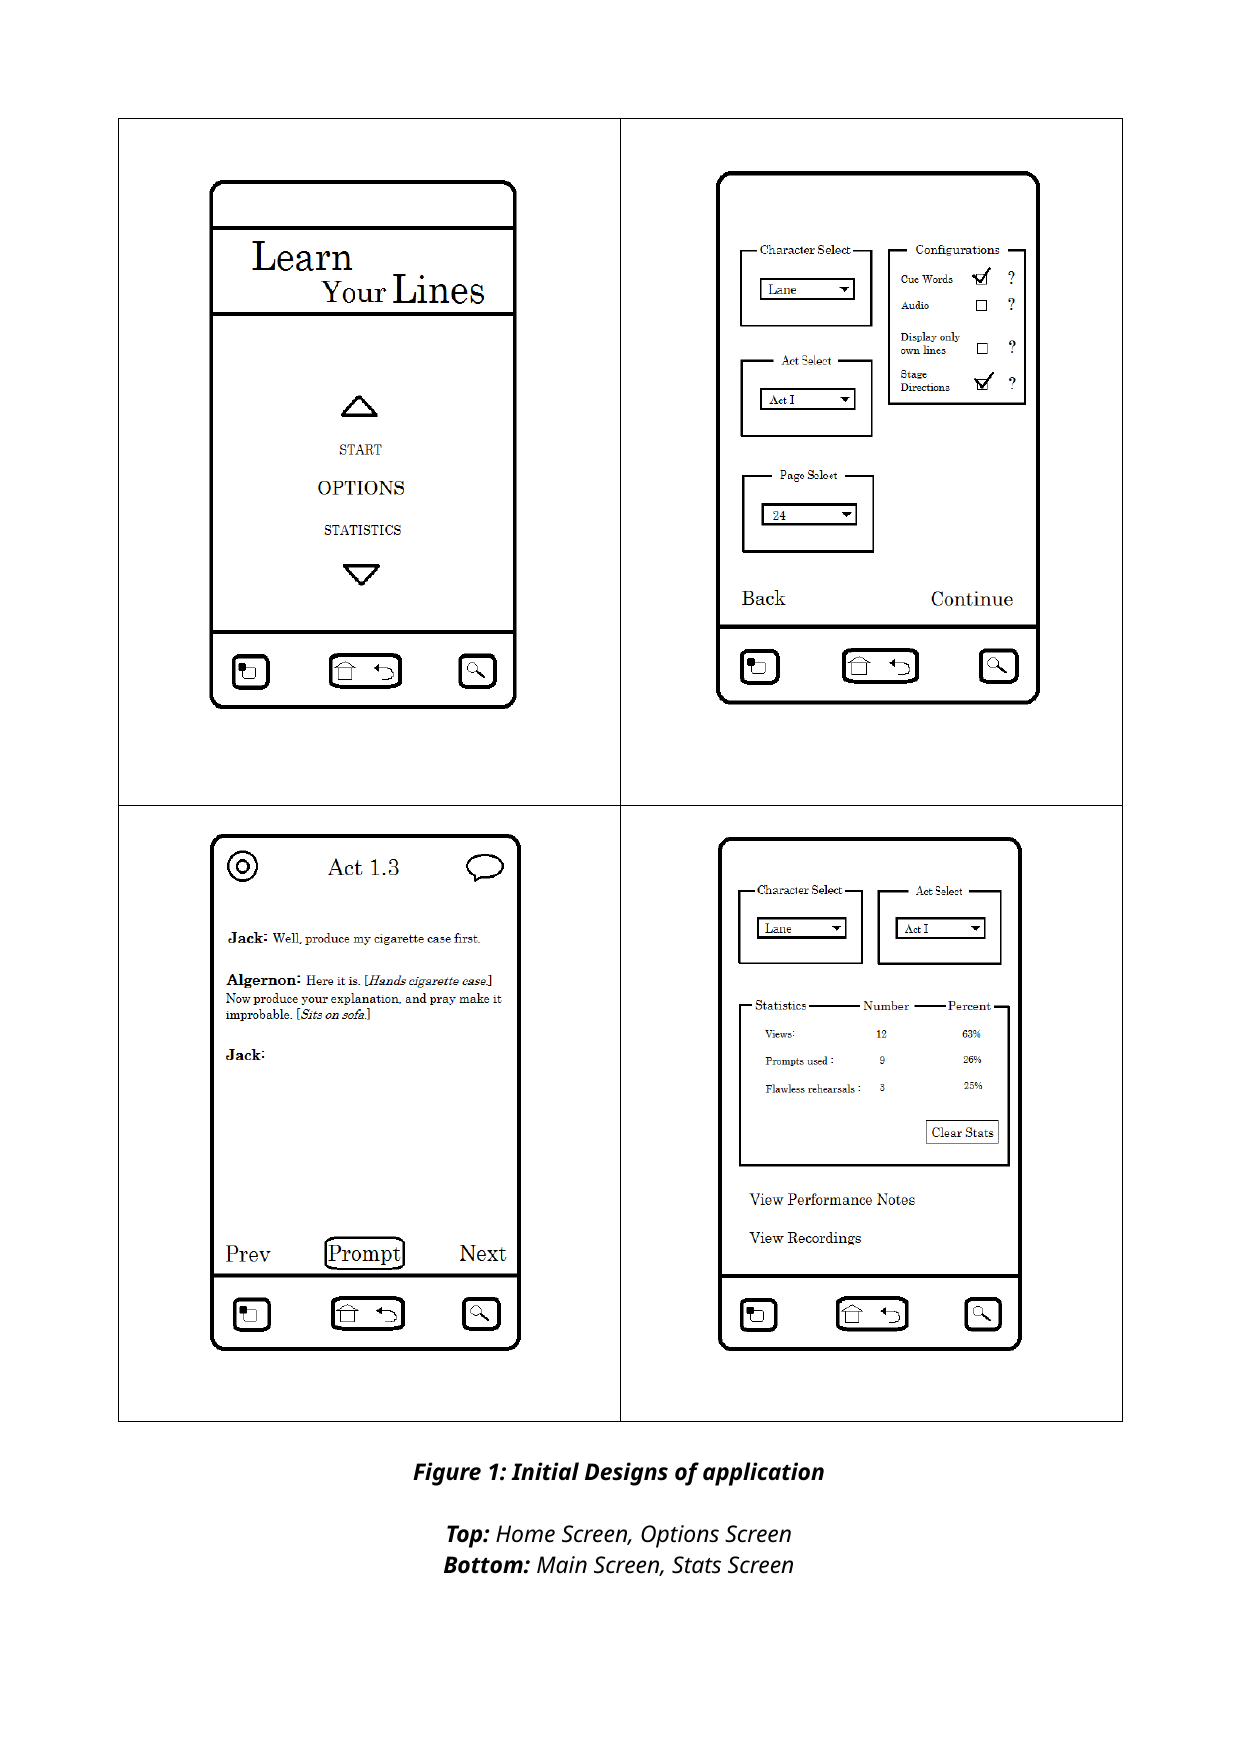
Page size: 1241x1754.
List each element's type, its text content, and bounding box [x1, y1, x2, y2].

text Bottom: Main Screen, Stats Screen [118, 1549, 1122, 1581]
picture [190, 159, 549, 731]
picture [190, 810, 549, 1382]
picture [691, 147, 1074, 738]
text Figure 1: Initial Designs of application [118, 1456, 1122, 1487]
table_header [119, 119, 620, 805]
table_header [621, 119, 1122, 737]
table_cell [621, 806, 1122, 1421]
table_header [621, 738, 1122, 805]
table_cell [119, 806, 620, 1421]
text Top: Home Screen, Options Screen [118, 1518, 1122, 1549]
picture [691, 810, 1051, 1382]
